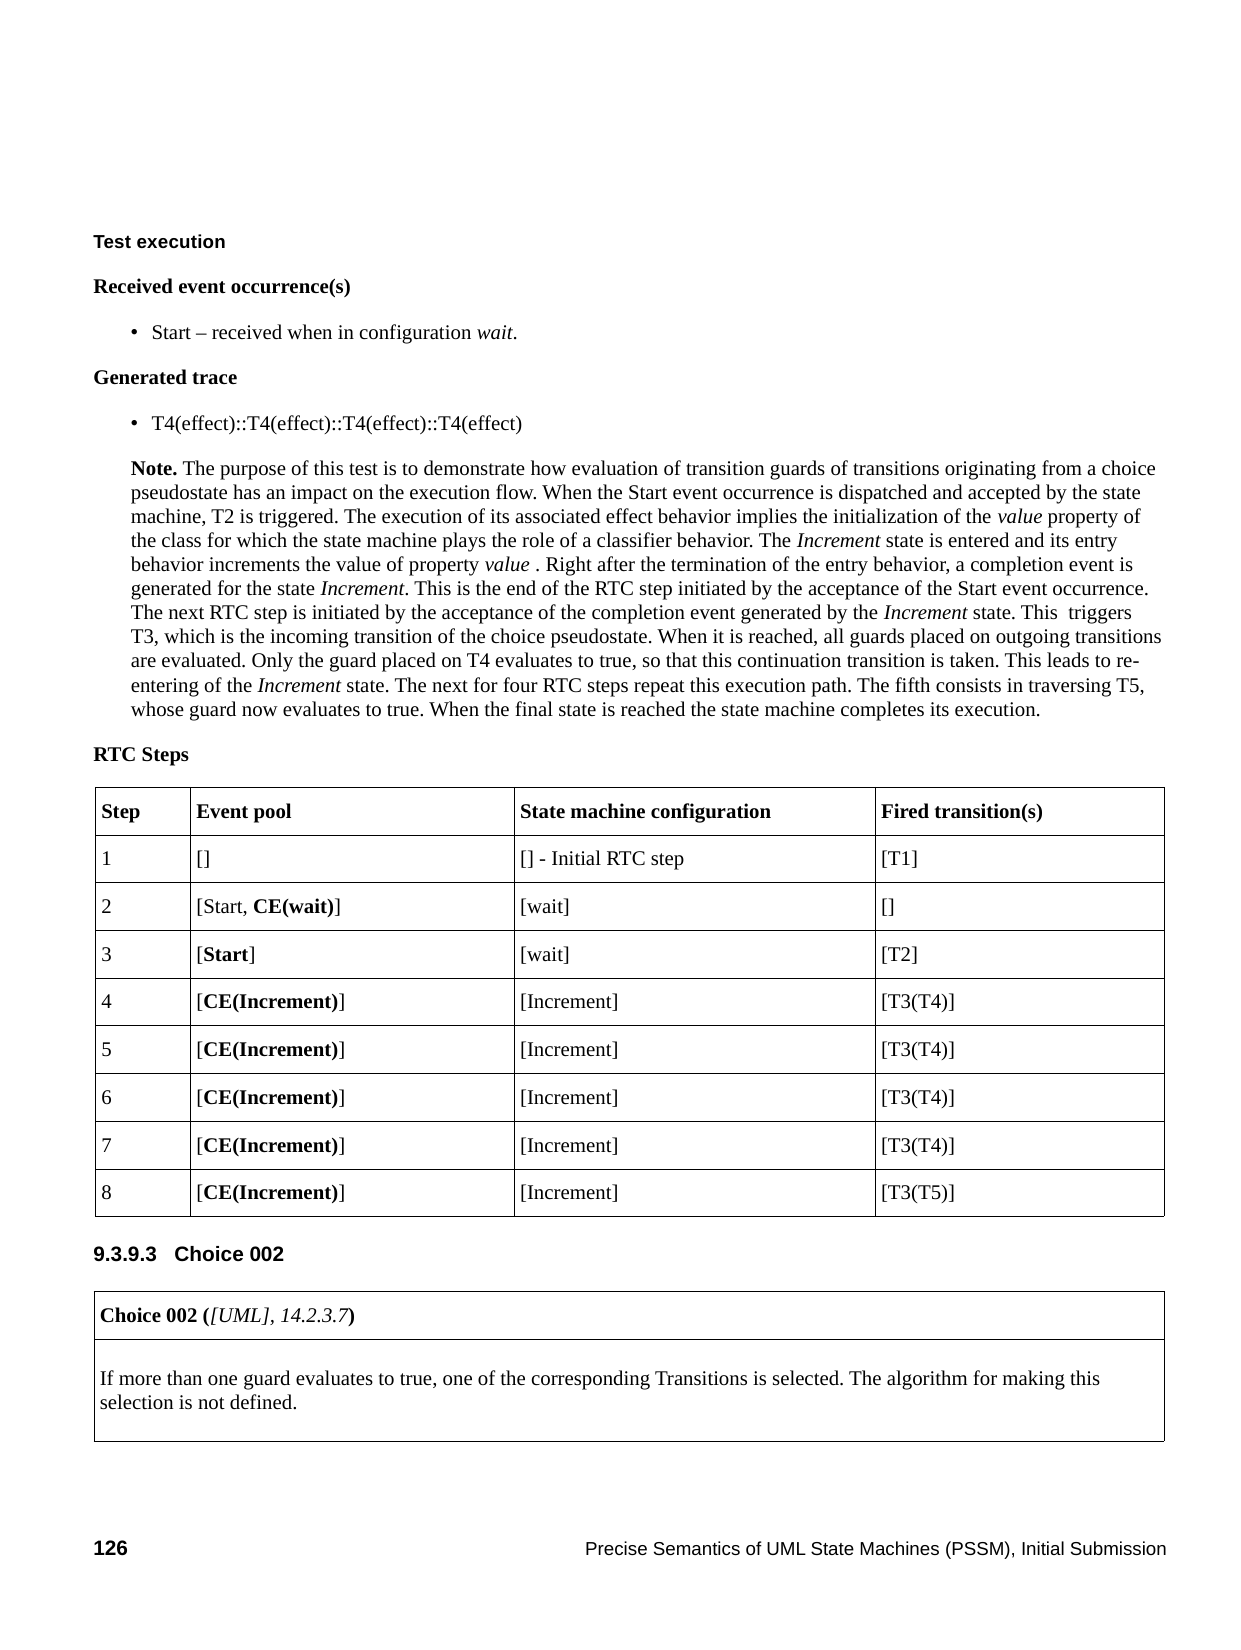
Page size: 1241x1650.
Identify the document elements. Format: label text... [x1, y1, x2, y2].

text RTC Steps [93, 742, 1164, 766]
table_cell [wait] [515, 931, 875, 978]
table_cell [] [876, 883, 1164, 930]
table_header State machine configuration [515, 788, 875, 834]
table_cell 5 [96, 1026, 190, 1073]
table_cell 3 [96, 931, 190, 978]
table_cell [] - Initial RTC step [515, 836, 875, 882]
table_cell [Increment] [515, 1122, 875, 1168]
table_cell [Increment] [515, 979, 875, 1025]
table_cell [CE(Increment)] [191, 979, 514, 1025]
table_cell [Increment] [515, 1170, 875, 1216]
table_cell 1 [96, 836, 190, 882]
list Start – received when in configuration wait. [131, 319, 1164, 344]
table_cell 8 [96, 1170, 190, 1216]
text Generated trace [93, 365, 1164, 389]
table_cell [Start] [191, 931, 514, 978]
table_header Event pool [191, 788, 514, 834]
table_cell [T3(T5)] [876, 1170, 1164, 1216]
table_header Fired transition(s) [876, 788, 1164, 834]
list T4(effect)::T4(effect)::T4(effect)::T4(effect) [131, 410, 1164, 435]
table_cell [T3(T4)] [876, 1074, 1164, 1121]
table_cell If more than one guard evaluates to true, one of the corresponding Transitions is selected. The algorithm for making this selection is not defined. [95, 1340, 1164, 1441]
table_cell [CE(Increment)] [191, 1170, 514, 1216]
table_cell [Start, CE(wait)] [191, 883, 514, 930]
subtitle Test execution [93, 231, 1164, 253]
table_header Choice 002 ([UML], 14.2.3.7) [95, 1292, 1164, 1339]
table_cell 6 [96, 1074, 190, 1121]
table_cell [T2] [876, 931, 1164, 978]
table_cell [CE(Increment)] [191, 1074, 514, 1121]
table_cell [T1] [876, 836, 1164, 882]
table_cell 4 [96, 979, 190, 1025]
table_cell [Increment] [515, 1026, 875, 1073]
table_cell [Increment] [515, 1074, 875, 1121]
table_cell [T3(T4)] [876, 979, 1164, 1025]
table_cell [] [191, 836, 514, 882]
table_cell [CE(Increment)] [191, 1026, 514, 1073]
table_cell [CE(Increment)] [191, 1122, 514, 1168]
text Note. The purpose of this test is to demonstrate how evaluation of transition guards of transitions originating from a choice pseudostate has an impact on the execution flow. When the Start event occurrence is dispatched and accepted by the state machine, T2 is triggered. The execution of its associated effect behavior implies the initialization of the value property of the class for which the state machine plays the role of a classifier behavior. The Increment state is entered and its entry behavior increments the value of property value . Right after the termination of the entry behavior, a completion event is generated for the state Increment. This is the end of the RTC step initiated by the acceptance of the Start event occurrence. The next RTC step is initiated by the acceptance of the completion event generated by the Increment state. This triggers T3, which is the incoming transition of the choice pseudostate. When it is reached, all guards placed on outgoing transitions are evaluated. Only the guard placed on T4 evaluates to true, so that this continuation transition is taken. This leads to re-entering of the Increment state. The next for four RTC steps repeat this execution path. The fifth consists in traversing T5, whose guard now evaluates to true. When the final state is reached the state machine completes its execution. [131, 456, 1164, 721]
subtitle Choice 002 [93, 1241, 1164, 1266]
table_header Step [96, 788, 190, 834]
table_cell 2 [96, 883, 190, 930]
table_cell [T3(T4)] [876, 1026, 1164, 1073]
table_cell [wait] [515, 883, 875, 930]
table_cell 7 [96, 1122, 190, 1168]
table_cell [T3(T4)] [876, 1122, 1164, 1168]
text Received event occurrence(s) [93, 274, 1164, 298]
